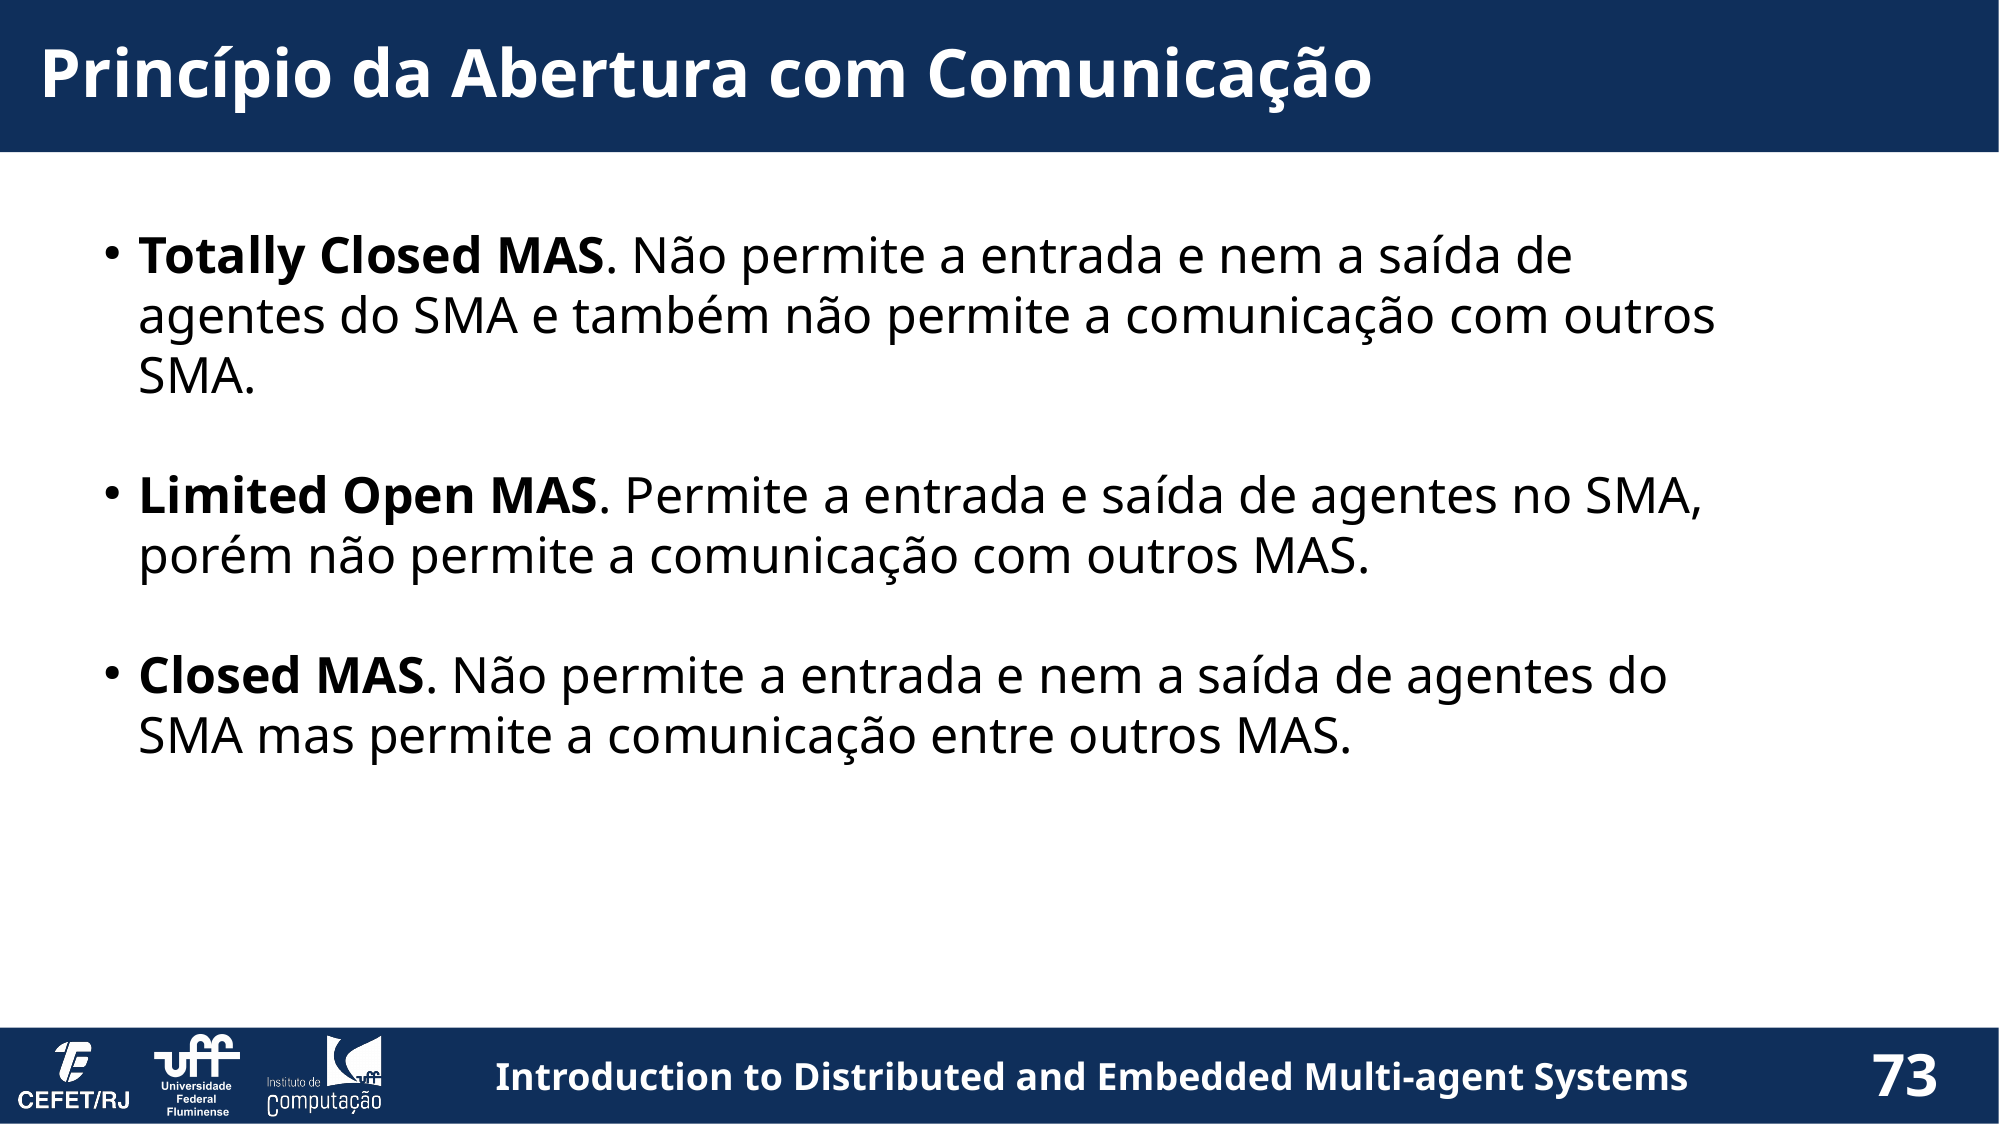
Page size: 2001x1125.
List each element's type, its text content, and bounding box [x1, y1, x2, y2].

picture [265, 1033, 383, 1117]
picture [153, 1033, 241, 1121]
text_box Totally Closed MAS. Não permite a entrada e nem a saída de agentes do SMA e também não permite a comunicação com outros SMA. Limited Open MAS. Permite a entrada e saída de agentes no SMA, porém não permite a comunicação com outros MAS. Closed MAS. Não permite a entrada e nem a saída de agentes do SMA mas permite a comunicação entre outros MAS. [88, 216, 1772, 892]
text_box Princípio da Abertura com Comunicação [25, 23, 1999, 119]
picture [18, 1021, 129, 1125]
